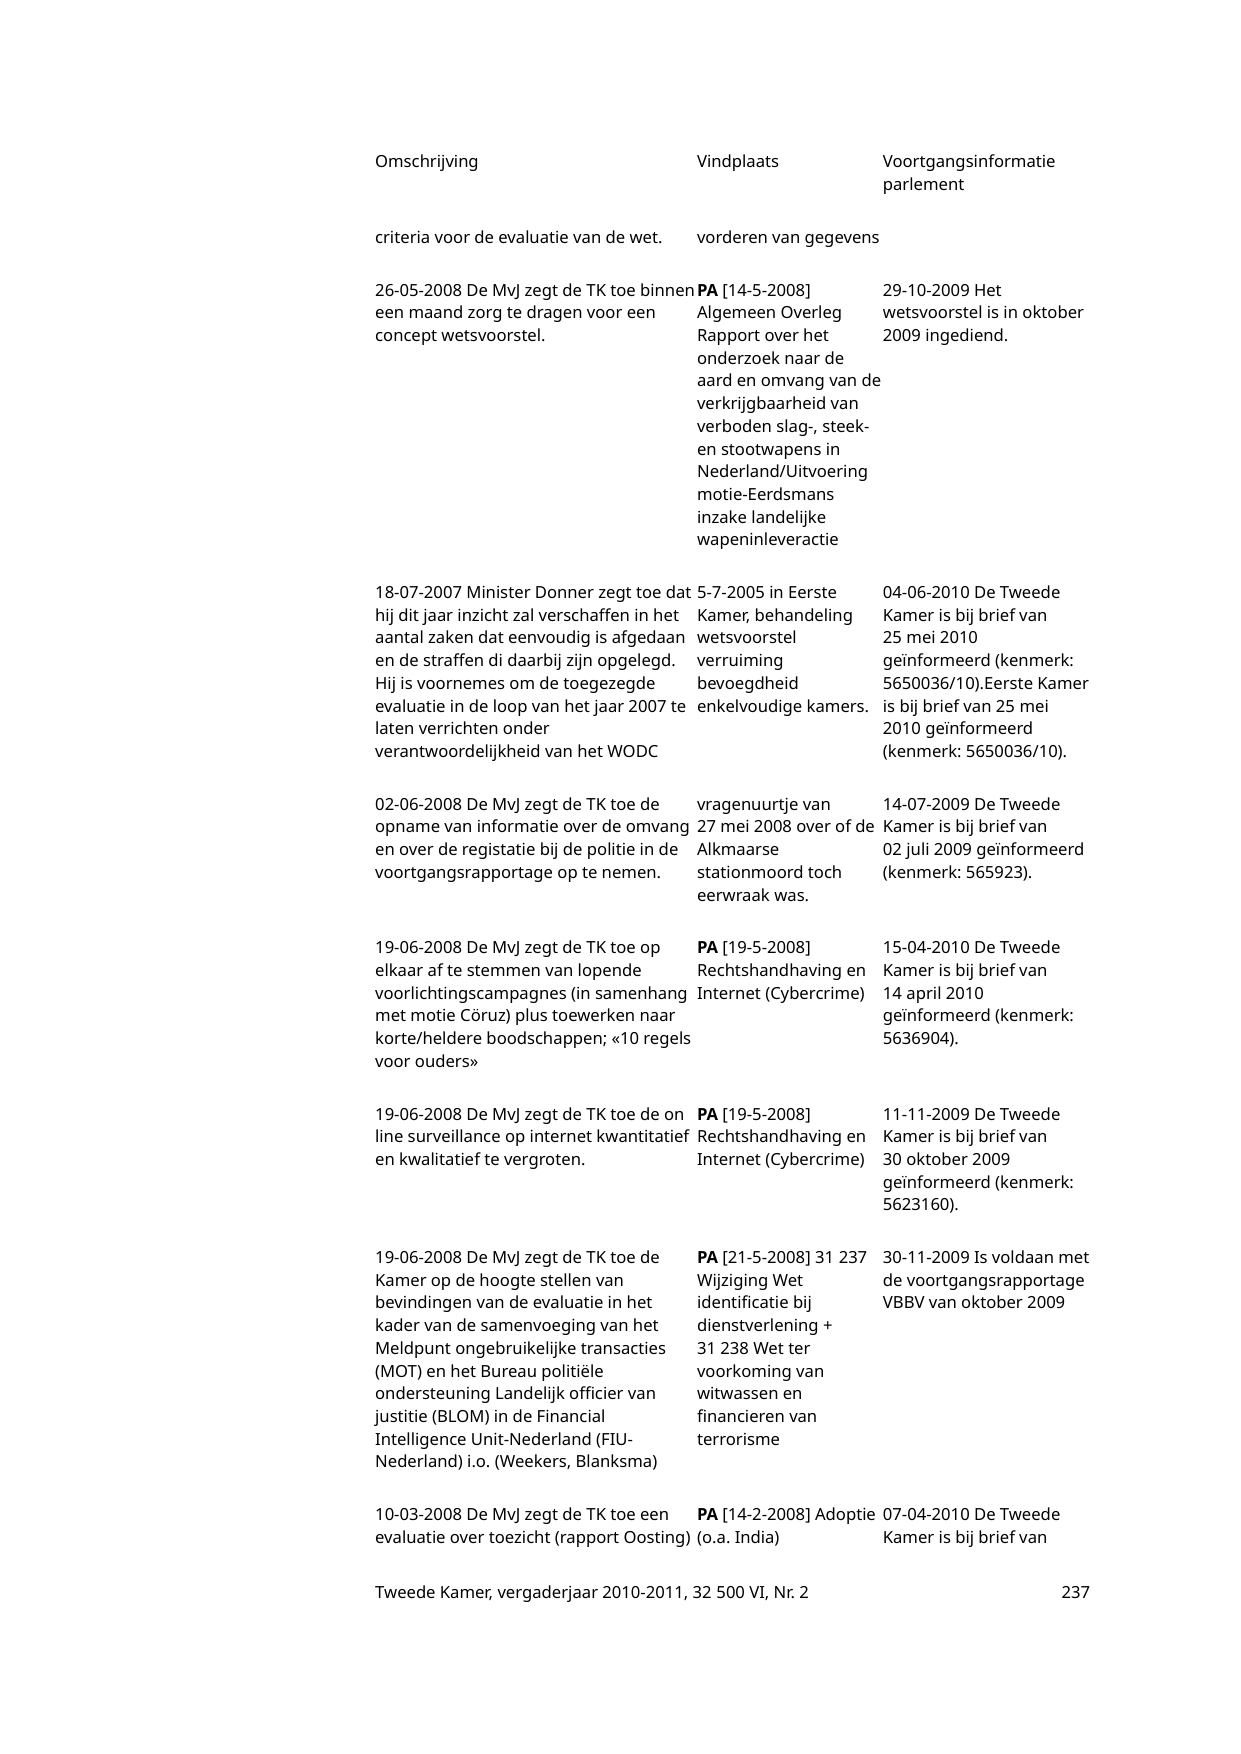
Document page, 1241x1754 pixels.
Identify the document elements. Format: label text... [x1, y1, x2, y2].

table_cell PA [19-5-2008] Rechtshandhaving en Internet (Cybercrime) [697, 936, 883, 1102]
table_cell 19-06-2008 De MvJ zegt de TK toe de on line surveillance op internet kwantitatief en kwalitatief te vergroten. [375, 1102, 697, 1246]
table_cell 26-05-2008 De MvJ zegt de TK toe binnen een maand zorg te dragen voor een concept wetsvoorstel. [375, 278, 697, 581]
table_cell 07-04-2010 De Tweede Kamer is bij brief van [883, 1503, 1090, 1548]
table_header Vindplaats [697, 150, 883, 225]
table_cell 5-7-2005 in Eerste Kamer, behandeling wetsvoorstel verruiming bevoegdheid enkelvoudige kamers. [697, 581, 883, 792]
table_cell 02-06-2008 De MvJ zegt de TK toe de opname van informatie over de omvang en over de registatie bij de politie in de voortgangsrapportage op te nemen. [375, 792, 697, 936]
table_header Omschrijving [375, 150, 697, 225]
table_cell 30-11-2009 Is voldaan met de voortgangsrapportage VBBV van oktober 2009 [883, 1246, 1090, 1503]
table_cell PA [14-2-2008] Adoptie (o.a. India) [697, 1503, 883, 1548]
table_header Voortgangsinformatie parlement [883, 150, 1090, 225]
table_cell 14-07-2009 De Tweede Kamer is bij brief van 02 juli 2009 geïnformeerd (kenmerk: 565923). [883, 792, 1090, 936]
table_cell 10-03-2008 De MvJ zegt de TK toe een evaluatie over toezicht (rapport Oosting) [375, 1503, 697, 1548]
table_cell PA [14-5-2008] Algemeen Overleg Rapport over het onderzoek naar de aard en omvang van de verkrijgbaarheid van verboden slag-, steek- en stootwapens in Nederland/Uitvoering motie-Eerdsmans inzake landelijke wapeninleveractie [697, 278, 883, 581]
table_cell criteria voor de evaluatie van de wet. [375, 225, 697, 278]
table_cell [883, 225, 1090, 278]
table_cell 19-06-2008 De MvJ zegt de TK toe op elkaar af te stemmen van lopende voorlichtingscampagnes (in samenhang met motie Cöruz) plus toewerken naar korte/heldere boodschappen; «10 regels voor ouders» [375, 936, 697, 1102]
table_cell 18-07-2007 Minister Donner zegt toe dat hij dit jaar inzicht zal verschaffen in het aantal zaken dat eenvoudig is afgedaan en de straffen di daarbij zijn opgelegd. Hij is voornemes om de toegezegde evaluatie in de loop van het jaar 2007 te laten verrichten onder verantwoordelijkheid van het WODC [375, 581, 697, 792]
table_cell 15-04-2010 De Tweede Kamer is bij brief van 14 april 2010 geïnformeerd (kenmerk: 5636904). [883, 936, 1090, 1102]
table_cell 11-11-2009 De Tweede Kamer is bij brief van 30 oktober 2009 geïnformeerd (kenmerk: 5623160). [883, 1102, 1090, 1246]
table_cell 04-06-2010 De Tweede Kamer is bij brief van 25 mei 2010 geïnformeerd (kenmerk: 5650036/10).Eerste Kamer is bij brief van 25 mei 2010 geïnformeerd (kenmerk: 5650036/10). [883, 581, 1090, 792]
table_cell PA [21-5-2008] 31 237 Wijziging Wet identificatie bij dienstverlening + 31 238 Wet ter voorkoming van witwassen en financieren van terrorisme [697, 1246, 883, 1503]
table_cell 19-06-2008 De MvJ zegt de TK toe de Kamer op de hoogte stellen van bevindingen van de evaluatie in het kader van de samenvoeging van het Meldpunt ongebruikelijke transacties (MOT) en het Bureau politiële ondersteuning Landelijk officier van justitie (BLOM) in de Financial Intelligence Unit-Nederland (FIU-Nederland) i.o. (Weekers, Blanksma) [375, 1246, 697, 1503]
table_cell vorderen van gegevens [697, 225, 883, 278]
table_cell PA [19-5-2008] Rechtshandhaving en Internet (Cybercrime) [697, 1102, 883, 1246]
table_cell 29-10-2009 Het wetsvoorstel is in oktober 2009 ingediend. [883, 278, 1090, 581]
table_cell vragenuurtje van 27 mei 2008 over of de Alkmaarse stationmoord toch eerwraak was. [697, 792, 883, 936]
